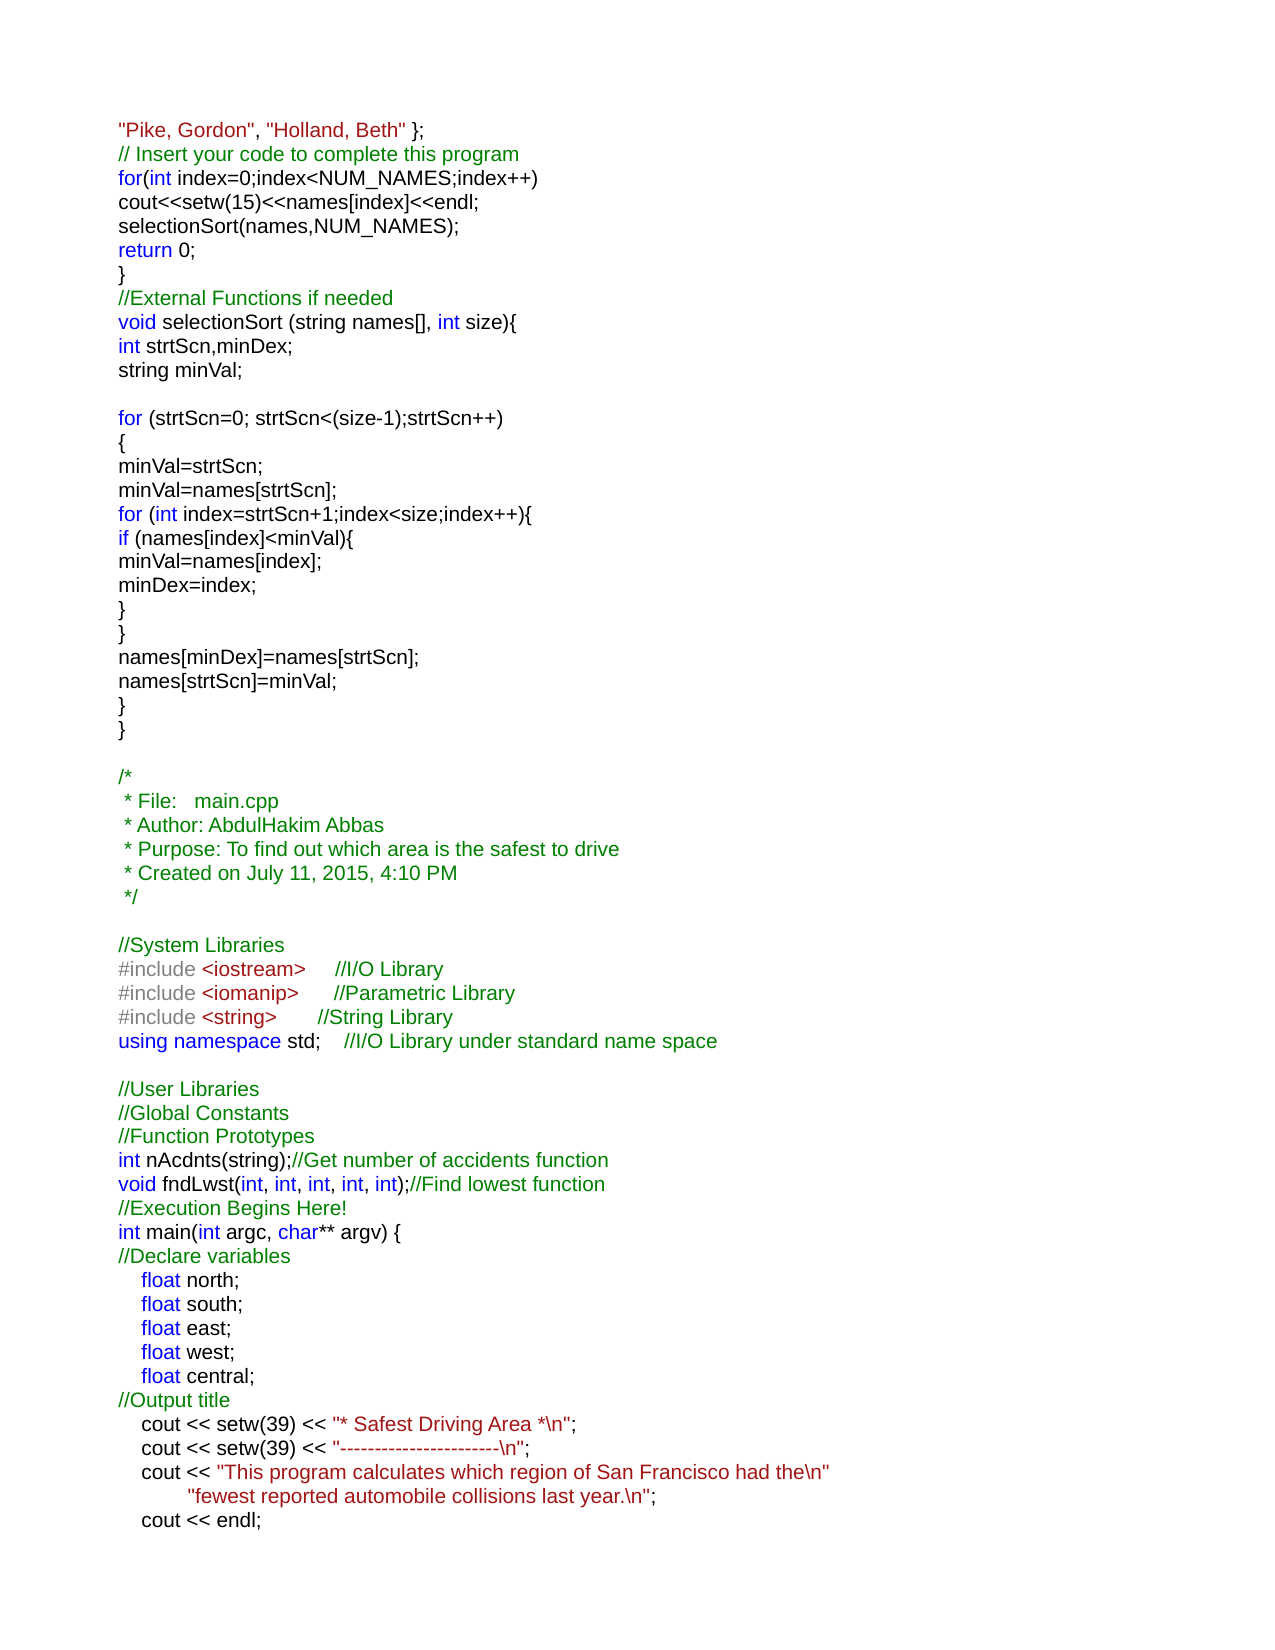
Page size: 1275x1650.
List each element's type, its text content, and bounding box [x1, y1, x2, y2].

text } [118, 693, 1157, 717]
text #include <string> //String Library [118, 1004, 1157, 1028]
text * File: main.cpp [118, 789, 1157, 813]
text //User Libraries [118, 1076, 1157, 1100]
text cout << setw(39) << "-----------------------\n"; [118, 1436, 1157, 1460]
text minVal=strtScn; [118, 453, 1157, 477]
text { [118, 429, 1157, 453]
text float east; [118, 1316, 1157, 1340]
text return 0; [118, 238, 1157, 262]
text cout << setw(39) << "* Safest Driving Area *\n"; [118, 1412, 1157, 1436]
text cout << endl; [118, 1508, 1157, 1532]
text float south; [118, 1292, 1157, 1316]
text selectionSort(names,NUM_NAMES); [118, 214, 1157, 238]
text cout<<setw(15)<<names[index]<<endl; [118, 190, 1157, 214]
text if (names[index]<minVal){ [118, 525, 1157, 549]
text //Execution Begins Here! [118, 1196, 1157, 1220]
text /* [118, 765, 1157, 789]
text } [118, 717, 1157, 741]
text //Global Constants [118, 1100, 1157, 1124]
text int main(int argc, char** argv) { [118, 1220, 1157, 1244]
text */ [118, 885, 1157, 909]
text #include <iostream> //I/O Library [118, 957, 1157, 981]
text //External Functions if needed [118, 286, 1157, 310]
text int nAcdnts(string);//Get number of accidents function [118, 1148, 1157, 1172]
text using namespace std; //I/O Library under standard name space [118, 1028, 1157, 1052]
text //Function Prototypes [118, 1124, 1157, 1148]
text } [118, 621, 1157, 645]
text * Author: AbdulHakim Abbas [118, 813, 1157, 837]
text //Declare variables [118, 1244, 1157, 1268]
text for (strtScn=0; strtScn<(size-1);strtScn++) [118, 406, 1157, 429]
text void fndLwst(int, int, int, int, int);//Find lowest function [118, 1172, 1157, 1196]
text float central; [118, 1364, 1157, 1388]
text cout << "This program calculates which region of San Francisco had the\n" [118, 1460, 1157, 1484]
text } [118, 597, 1157, 621]
text void selectionSort (string names[], int size){ [118, 310, 1157, 334]
text int strtScn,minDex; [118, 334, 1157, 358]
text // Insert your code to complete this program [118, 142, 1157, 166]
text * Created on July 11, 2015, 4:10 PM [118, 861, 1157, 885]
text //Output title [118, 1388, 1157, 1412]
text for (int index=strtScn+1;index<size;index++){ [118, 501, 1157, 525]
text float north; [118, 1268, 1157, 1292]
text "Pike, Gordon", "Holland, Beth" }; [118, 118, 1157, 142]
text for(int index=0;index<NUM_NAMES;index++) [118, 166, 1157, 190]
text string minVal; [118, 358, 1157, 382]
text #include <iomanip> //Parametric Library [118, 981, 1157, 1004]
text names[strtScn]=minVal; [118, 669, 1157, 693]
text minVal=names[strtScn]; [118, 477, 1157, 501]
text } [118, 262, 1157, 286]
text minDex=index; [118, 573, 1157, 597]
text names[minDex]=names[strtScn]; [118, 645, 1157, 669]
text minVal=names[index]; [118, 549, 1157, 573]
text float west; [118, 1340, 1157, 1364]
text "fewest reported automobile collisions last year.\n"; [118, 1484, 1157, 1508]
text * Purpose: To find out which area is the safest to drive [118, 837, 1157, 861]
text //System Libraries [118, 933, 1157, 957]
